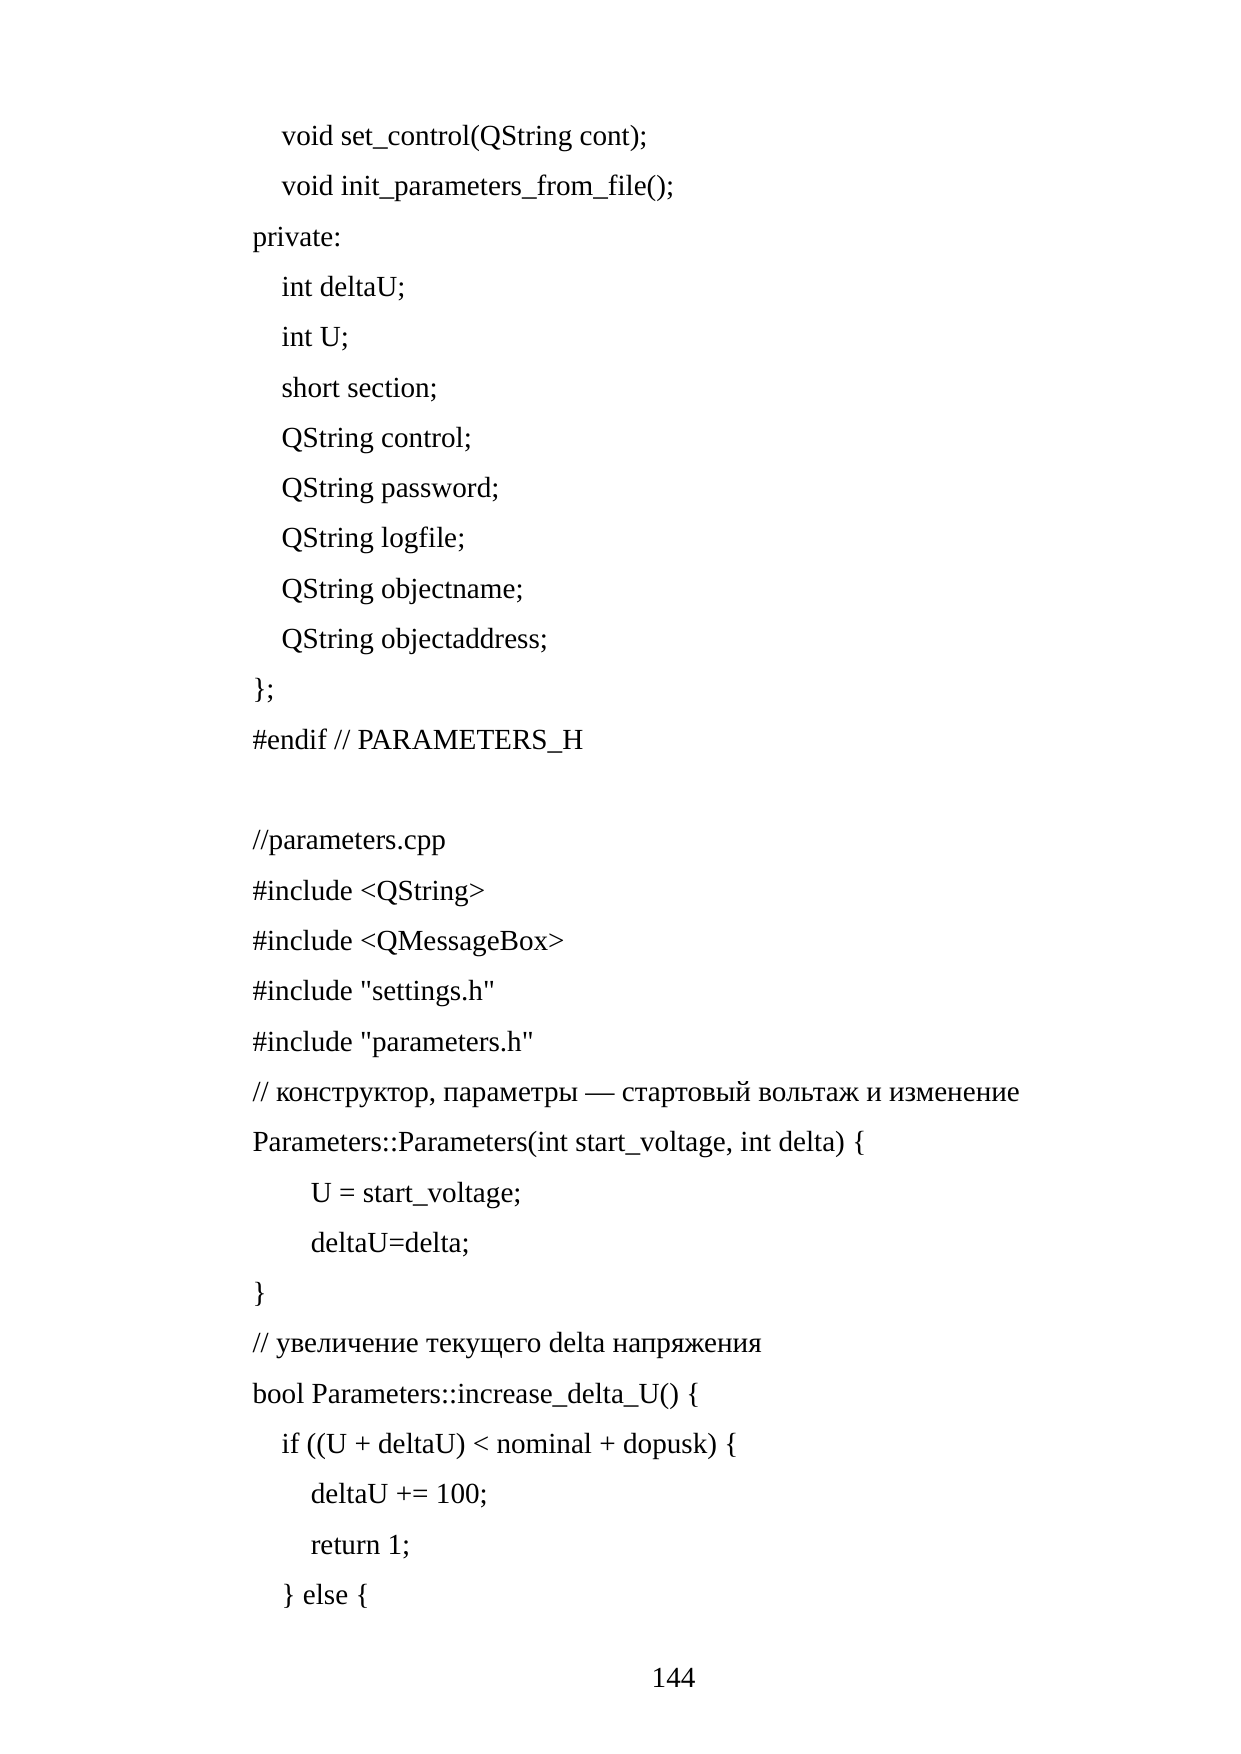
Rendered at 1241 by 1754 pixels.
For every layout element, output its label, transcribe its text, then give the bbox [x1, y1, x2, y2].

text Parameters::Parameters(int start_voltage, int delta) { [177, 1124, 1169, 1158]
text QString objectaddress; [177, 621, 1169, 655]
text //parameters.cpp [177, 822, 1169, 856]
text QString logfile; [177, 521, 1169, 554]
text }; [177, 672, 1169, 705]
text #include "settings.h" [177, 973, 1169, 1007]
text return 1; [177, 1527, 1169, 1560]
text #include <QMessageBox> [177, 923, 1169, 957]
text } else { [177, 1577, 1169, 1611]
text int deltaU; [177, 269, 1169, 303]
text #include "parameters.h" [177, 1024, 1169, 1057]
text private: [177, 219, 1169, 252]
text QString objectname; [177, 571, 1169, 604]
text #endif // PARAMETERS_H [177, 722, 1169, 755]
text U = start_voltage; [177, 1175, 1169, 1208]
text // конструктор, параметры — стартовый вольтаж и изменение [177, 1074, 1169, 1108]
text deltaU=delta; [177, 1225, 1169, 1258]
text deltaU += 100; [177, 1477, 1169, 1510]
text void set_control(QString cont); [177, 118, 1169, 152]
text QString control; [177, 420, 1169, 453]
text QString password; [177, 470, 1169, 504]
text short section; [177, 370, 1169, 403]
text // увеличение текущего delta напряжения [177, 1326, 1169, 1359]
text bool Parameters::increase_delta_U() { [177, 1376, 1169, 1409]
text #include <QString> [177, 873, 1169, 906]
text } [177, 1275, 1169, 1309]
text int U; [177, 319, 1169, 353]
text if ((U + deltaU) < nominal + dopusk) { [177, 1426, 1169, 1460]
text void init_parameters_from_file(); [177, 168, 1169, 202]
